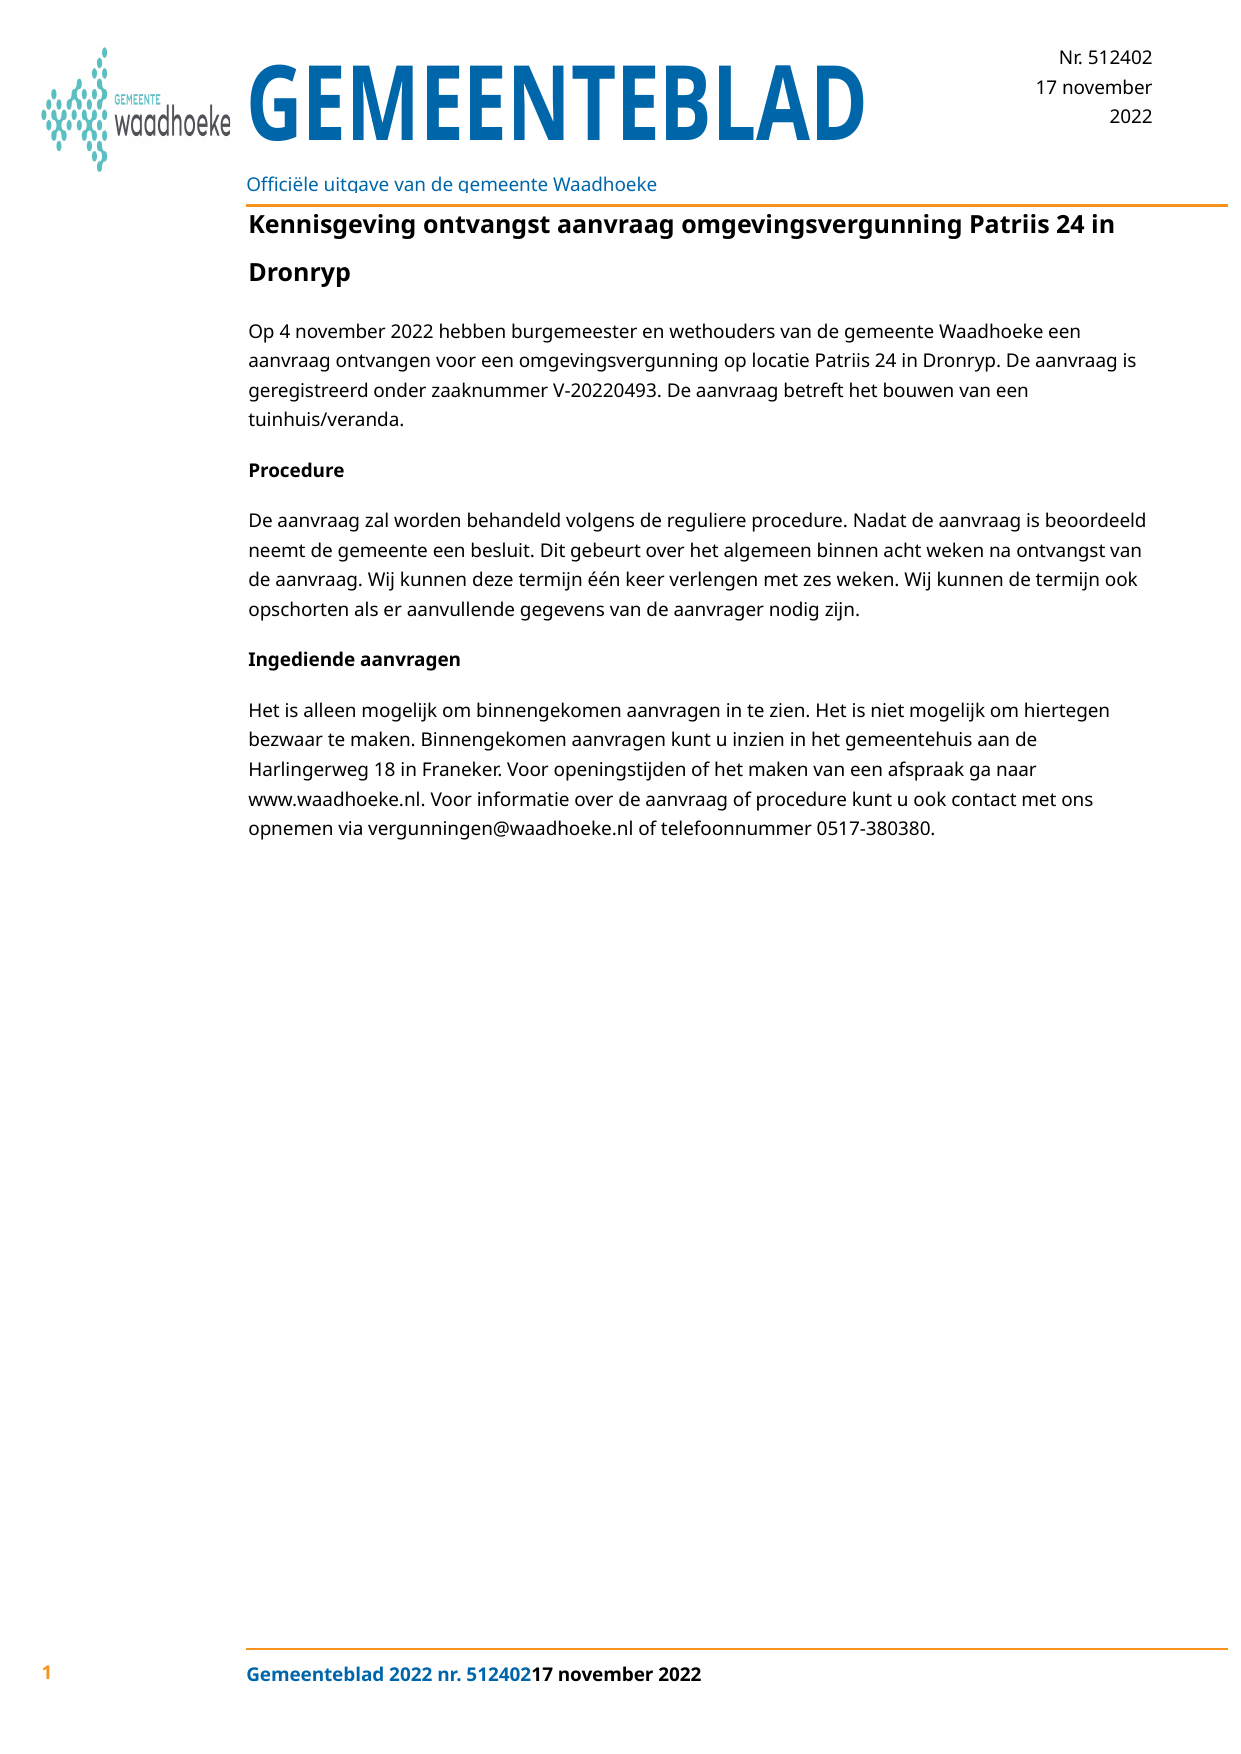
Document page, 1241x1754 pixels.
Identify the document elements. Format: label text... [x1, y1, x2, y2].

text De aanvraag zal worden behandeld volgens de reguliere procedure. Nadat de aanvraag is beoordeeld neemt de gemeente een besluit. Dit gebeurt over het algemeen binnen acht weken na ontvangst van de aanvraag. Wij kunnen deze termijn één keer verlengen met zes weken. Wij kunnen de termijn ook opschorten als er aanvullende gegevens van de aanvrager nodig zijn. [248, 507, 1152, 622]
text Kennisgeving ontvangst aanvraag omgevingsvergunning Patriis 24 in Dronryp [248, 207, 1152, 288]
text Het is alleen mogelijk om binnengekomen aanvragen in te zien. Het is niet mogelijk om hiertegen bezwaar te maken. Binnengekomen aanvragen kunt u inzien in het gemeentehuis aan de Harlingerweg 18 in Franeker. Voor openingstijden of het maken van een afspraak ga naar www.waadhoeke.nl. Voor informatie over de aanvraag of procedure kunt u ook contact met ons opnemen via vergunningen@waadhoeke.nl of telefoonnummer 0517-380380. [248, 697, 1152, 841]
picture [41, 47, 231, 172]
text Op 4 november 2022 hebben burgemeester en wethouders van de gemeente Waadhoeke een aanvraag ontvangen voor een omgevingsvergunning op locatie Patriis 24 in Dronryp. De aanvraag is geregistreerd onder zaaknummer V-20220493. De aanvraag betreft het bouwen van een tuinhuis/veranda. [248, 318, 1152, 432]
text Ingediende aanvragen [248, 647, 1152, 672]
text Procedure [248, 457, 1152, 483]
